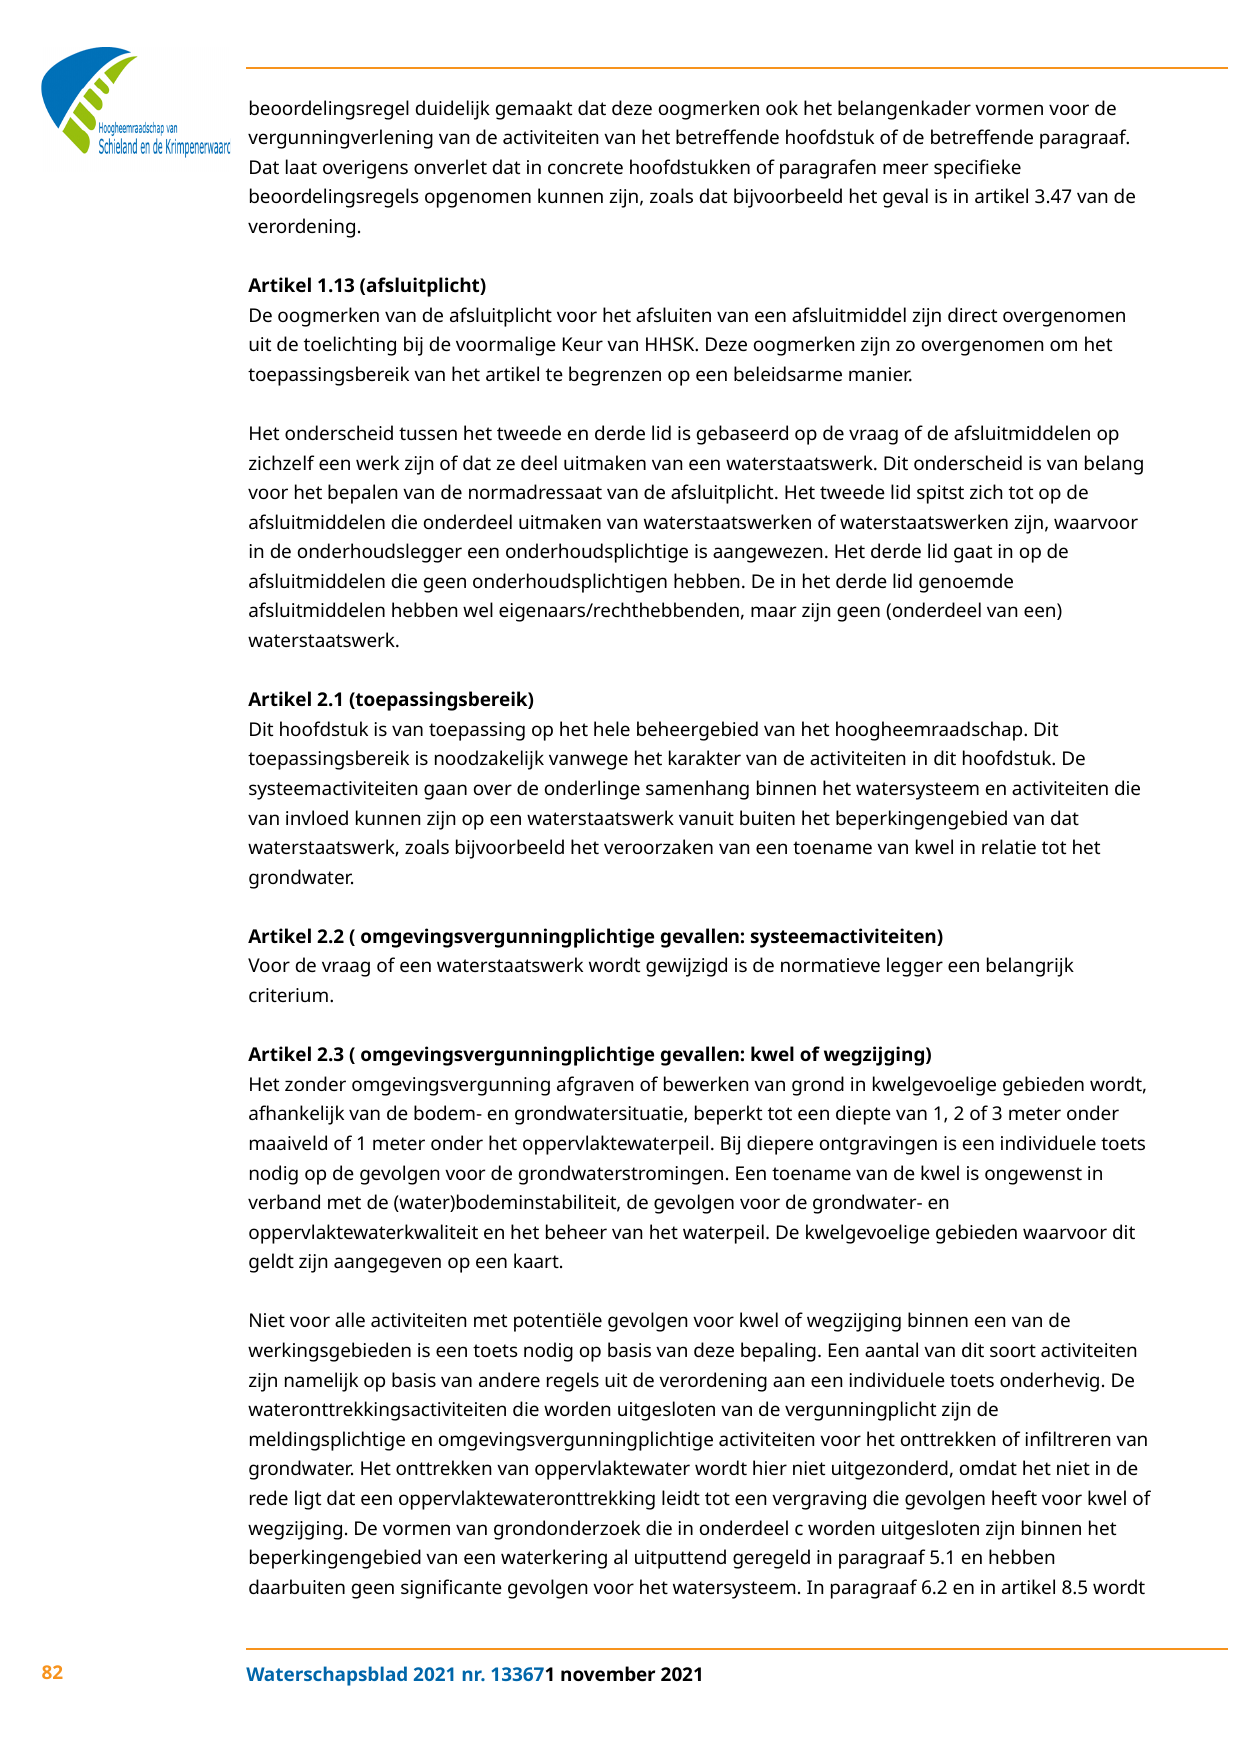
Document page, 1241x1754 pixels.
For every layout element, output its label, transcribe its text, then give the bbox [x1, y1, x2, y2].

text Artikel 1.13 (afsluitplicht) [248, 272, 1152, 298]
text De oogmerken van de afsluitplicht voor het afsluiten van een afsluitmiddel zijn direct overgenomen uit de toelichting bij de voormalige Keur van HHSK. Deze oogmerken zijn zo overgenomen om het toepassingsbereik van het artikel te begrenzen op een beleidsarme manier. [248, 302, 1152, 387]
text Artikel 2.2 ( omgevingsvergunningplichtige gevallen: systeemactiviteiten) [248, 923, 1152, 949]
text Dit hoofdstuk is van toepassing op het hele beheergebied van het hoogheemraadschap. Dit toepassingsbereik is noodzakelijk vanwege het karakter van de activiteiten in dit hoofdstuk. De systeemactiviteiten gaan over de onderlinge samenhang binnen het watersysteem en activiteiten die van invloed kunnen zijn op een waterstaatswerk vanuit buiten het beperkingengebied van dat waterstaatswerk, zoals bijvoorbeeld het veroorzaken van een toename van kwel in relatie tot het grondwater. [248, 716, 1152, 890]
text Het zonder omgevingsvergunning afgraven of bewerken van grond in kwelgevoelige gebieden wordt, afhankelijk van de bodem- en grondwatersituatie, beperkt tot een diepte van 1, 2 of 3 meter onder maaiveld of 1 meter onder het oppervlaktewaterpeil. Bij diepere ontgravingen is een individuele toets nodig op de gevolgen voor de grondwaterstromingen. Een toename van de kwel is ongewenst in verband met de (water)bodeminstabiliteit, de gevolgen voor de grondwater- en oppervlaktewaterkwaliteit en het beheer van het waterpeil. De kwelgevoelige gebieden waarvoor dit geldt zijn aangegeven op een kaart. [248, 1071, 1152, 1274]
text Het onderscheid tussen het tweede en derde lid is gebaseerd op de vraag of de afsluitmiddelen op zichzelf een werk zijn of dat ze deel uitmaken van een waterstaatswerk. Dit onderscheid is van belang voor het bepalen van de normadressaat van de afsluitplicht. Het tweede lid spitst zich tot op de afsluitmiddelen die onderdeel uitmaken van waterstaatswerken of waterstaatswerken zijn, waarvoor in de onderhoudslegger een onderhoudsplichtige is aangewezen. Het derde lid gaat in op de afsluitmiddelen die geen onderhoudsplichtigen hebben. De in het derde lid genoemde afsluitmiddelen hebben wel eigenaars/rechthebbenden, maar zijn geen (onderdeel van een) waterstaatswerk. [248, 420, 1152, 653]
text Voor de vraag of een waterstaatswerk wordt gewijzigd is de normatieve legger een belangrijk criterium. [248, 953, 1152, 1008]
text Artikel 2.3 ( omgevingsvergunningplichtige gevallen: kwel of wegzijging) [248, 1041, 1152, 1067]
text Niet voor alle activiteiten met potentiële gevolgen voor kwel of wegzijging binnen een van de werkingsgebieden is een toets nodig op basis van deze bepaling. Een aantal van dit soort activiteiten zijn namelijk op basis van andere regels uit de verordening aan een individuele toets onderhevig. De wateronttrekkingsactiviteiten die worden uitgesloten van de vergunningplicht zijn de meldingsplichtige en omgevingsvergunningplichtige activiteiten voor het onttrekken of infiltreren van grondwater. Het onttrekken van oppervlaktewater wordt hier niet uitgezonderd, omdat het niet in de rede ligt dat een oppervlaktewateronttrekking leidt tot een vergraving die gevolgen heeft voor kwel of wegzijging. De vormen van grondonderzoek die in onderdeel c worden uitgesloten zijn binnen het beperkingengebied van een waterkering al uitputtend geregeld in paragraaf 5.1 en hebben daarbuiten geen significante gevolgen voor het watersysteem. In paragraaf 6.2 en in artikel 8.5 wordt [248, 1308, 1152, 1600]
picture [41, 47, 231, 172]
text Artikel 2.1 (toepassingsbereik) [248, 686, 1152, 712]
text beoordelingsregel duidelijk gemaakt dat deze oogmerken ook het belangenkader vormen voor de vergunningverlening van de activiteiten van het betreffende hoofdstuk of de betreffende paragraaf. Dat laat overigens onverlet dat in concrete hoofdstukken of paragrafen meer specifieke beoordelingsregels opgenomen kunnen zijn, zoals dat bijvoorbeeld het geval is in artikel 3.47 van de verordening. [248, 95, 1152, 239]
